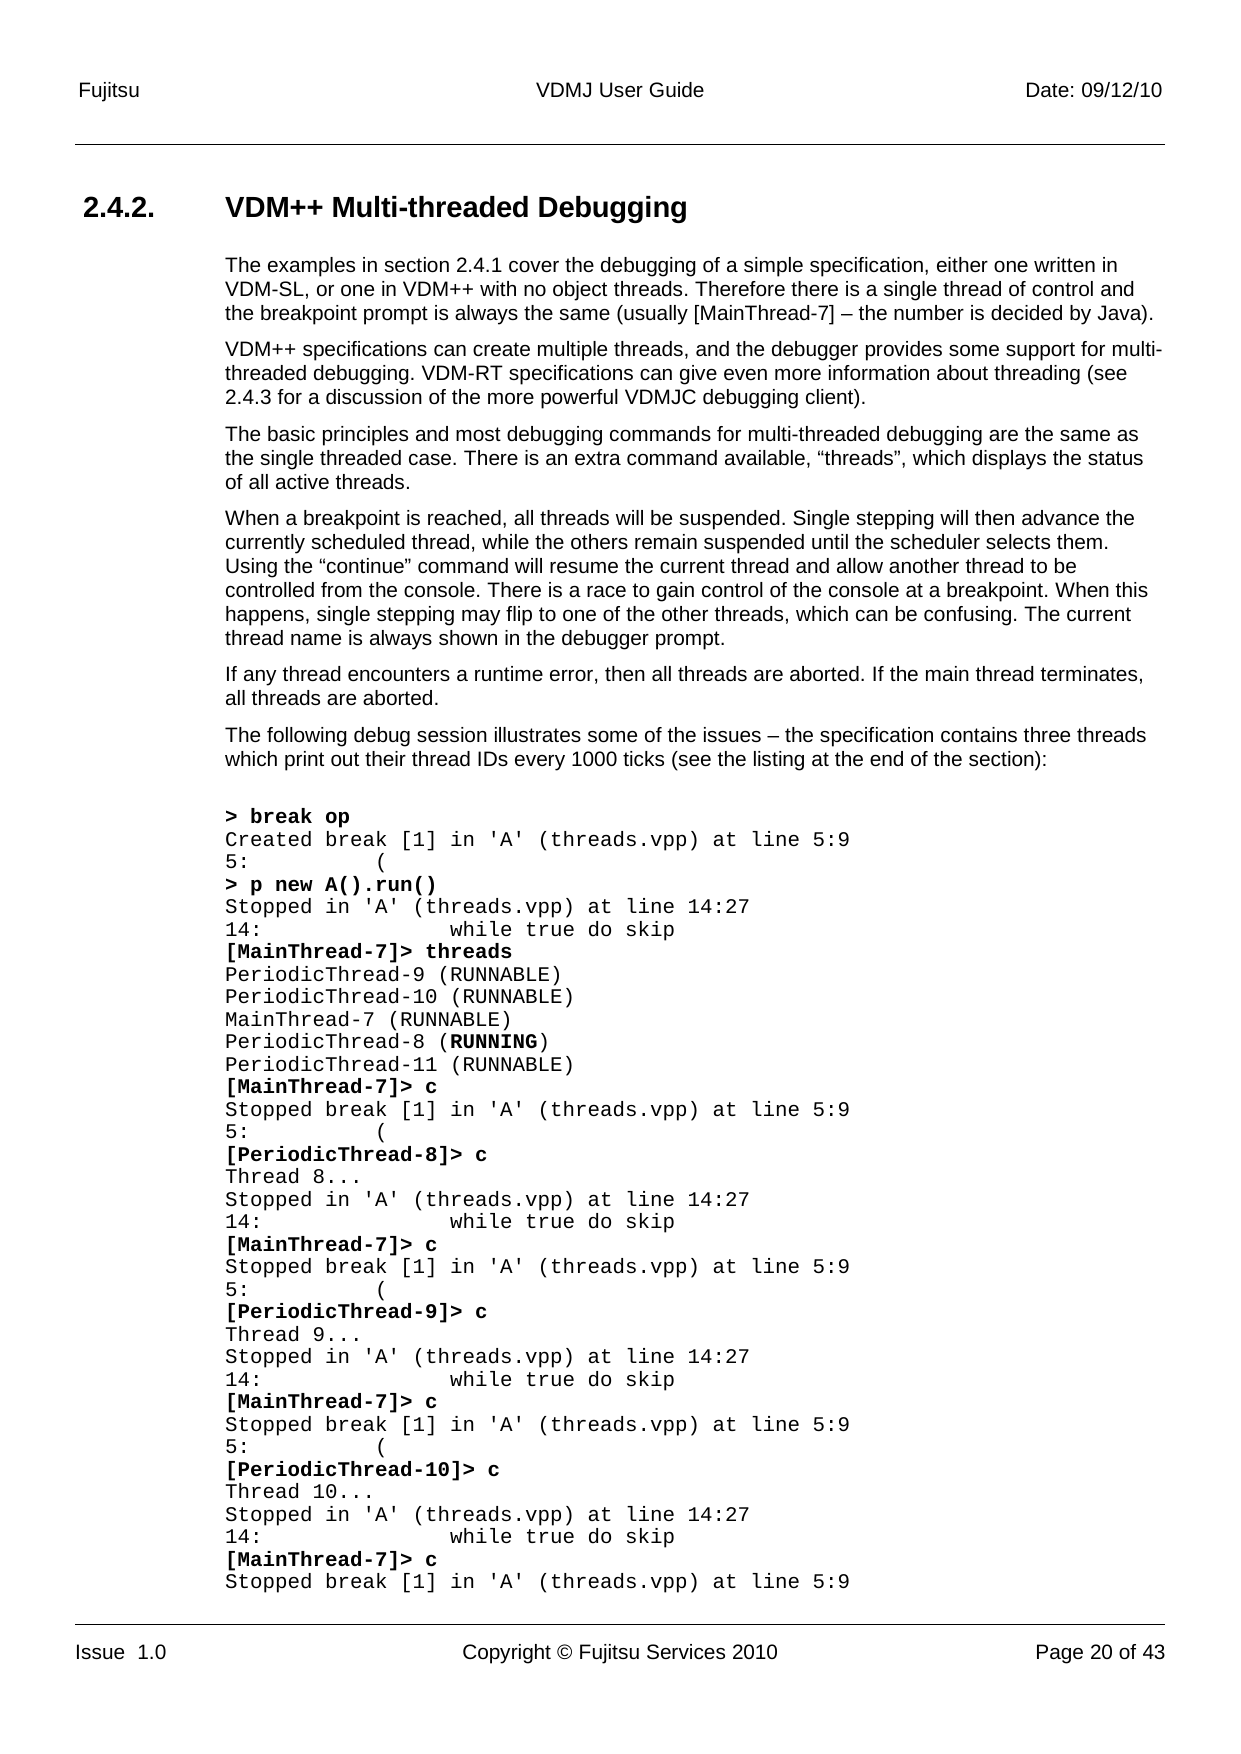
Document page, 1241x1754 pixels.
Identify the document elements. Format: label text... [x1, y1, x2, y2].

text 14: while true do skip [225, 918, 1165, 941]
text VDM++ specifications can create multiple threads, and the debugger provides some support for multi-threaded debugging. VDM-RT specifications can give even more information about threading (see 2.4.3 for a discussion of the more powerful VDMJC debugging client). [225, 338, 1165, 409]
text Stopped break [1] in 'A' (threads.vpp) at line 5:9 [225, 1413, 1165, 1436]
text 14: while true do skip [225, 1211, 1165, 1233]
text [MainThread-7]> c [225, 1076, 1165, 1098]
text 5: ( [225, 1278, 1165, 1301]
text Stopped in 'A' (threads.vpp) at line 14:27 [225, 896, 1165, 918]
text The following debug session illustrates some of the issues – the specification contains three threads which print out their thread IDs every 1000 ticks (see the listing at the end of the section): [225, 723, 1165, 771]
text Thread 10... [225, 1481, 1165, 1503]
text [MainThread-7]> c [225, 1233, 1165, 1256]
text When a breakpoint is reached, all threads will be suspended. Single stepping will then advance the currently scheduled thread, while the others remain suspended until the scheduler selects them. Using the “continue” command will resume the current thread and allow another thread to be controlled from the console. There is a race to gain control of the console at a breakpoint. When this happens, single stepping may flip to one of the other threads, which can be confusing. The current thread name is always shown in the debugger prompt. [225, 506, 1165, 650]
text Stopped in 'A' (threads.vpp) at line 14:27 [225, 1503, 1165, 1526]
text [PeriodicThread-10]> c [225, 1458, 1165, 1481]
text Created break [1] in 'A' (threads.vpp) at line 5:9 [225, 828, 1165, 851]
text Stopped break [1] in 'A' (threads.vpp) at line 5:9 [225, 1098, 1165, 1121]
text Thread 9... [225, 1323, 1165, 1346]
text Thread 8... [225, 1166, 1165, 1188]
text [PeriodicThread-9]> c [225, 1301, 1165, 1323]
text If any thread encounters a runtime error, then all threads are aborted. If the main thread terminates, all threads are aborted. [225, 663, 1165, 711]
text The examples in section 2.4.1 cover the debugging of a simple specification, either one written in VDM-SL, or one in VDM++ with no object threads. Therefore there is a single thread of control and the breakpoint prompt is always the same (usually [MainThread-7] – the number is decided by Java). [225, 253, 1165, 325]
text [MainThread-7]> c [225, 1548, 1165, 1571]
text PeriodicThread-9 (RUNNABLE) [225, 963, 1165, 986]
text PeriodicThread-8 (RUNNING) [225, 1031, 1165, 1053]
text > break op [225, 806, 1165, 828]
text Stopped in 'A' (threads.vpp) at line 14:27 [225, 1188, 1165, 1211]
text [MainThread-7]> threads [225, 941, 1165, 963]
text The basic principles and most debugging commands for multi-threaded debugging are the same as the single threaded case. There is an extra command available, “threads”, which displays the status of all active threads. [225, 422, 1165, 494]
text > p new A().run() [225, 873, 1165, 896]
text Stopped in 'A' (threads.vpp) at line 14:27 [225, 1346, 1165, 1368]
text MainThread-7 (RUNNABLE) [225, 1008, 1165, 1031]
text [MainThread-7]> c [225, 1391, 1165, 1413]
text Stopped break [1] in 'A' (threads.vpp) at line 5:9 [225, 1256, 1165, 1278]
text PeriodicThread-11 (RUNNABLE) [225, 1053, 1165, 1076]
text 5: ( [225, 1436, 1165, 1458]
text [PeriodicThread-8]> c [225, 1143, 1165, 1166]
subtitle VDM++ Multi-threaded Debugging [75, 190, 1165, 223]
text Stopped break [1] in 'A' (threads.vpp) at line 5:9 [225, 1571, 1165, 1593]
text 14: while true do skip [225, 1368, 1165, 1391]
text 14: while true do skip [225, 1526, 1165, 1548]
text 5: ( [225, 851, 1165, 873]
text PeriodicThread-10 (RUNNABLE) [225, 986, 1165, 1008]
text 5: ( [225, 1121, 1165, 1143]
